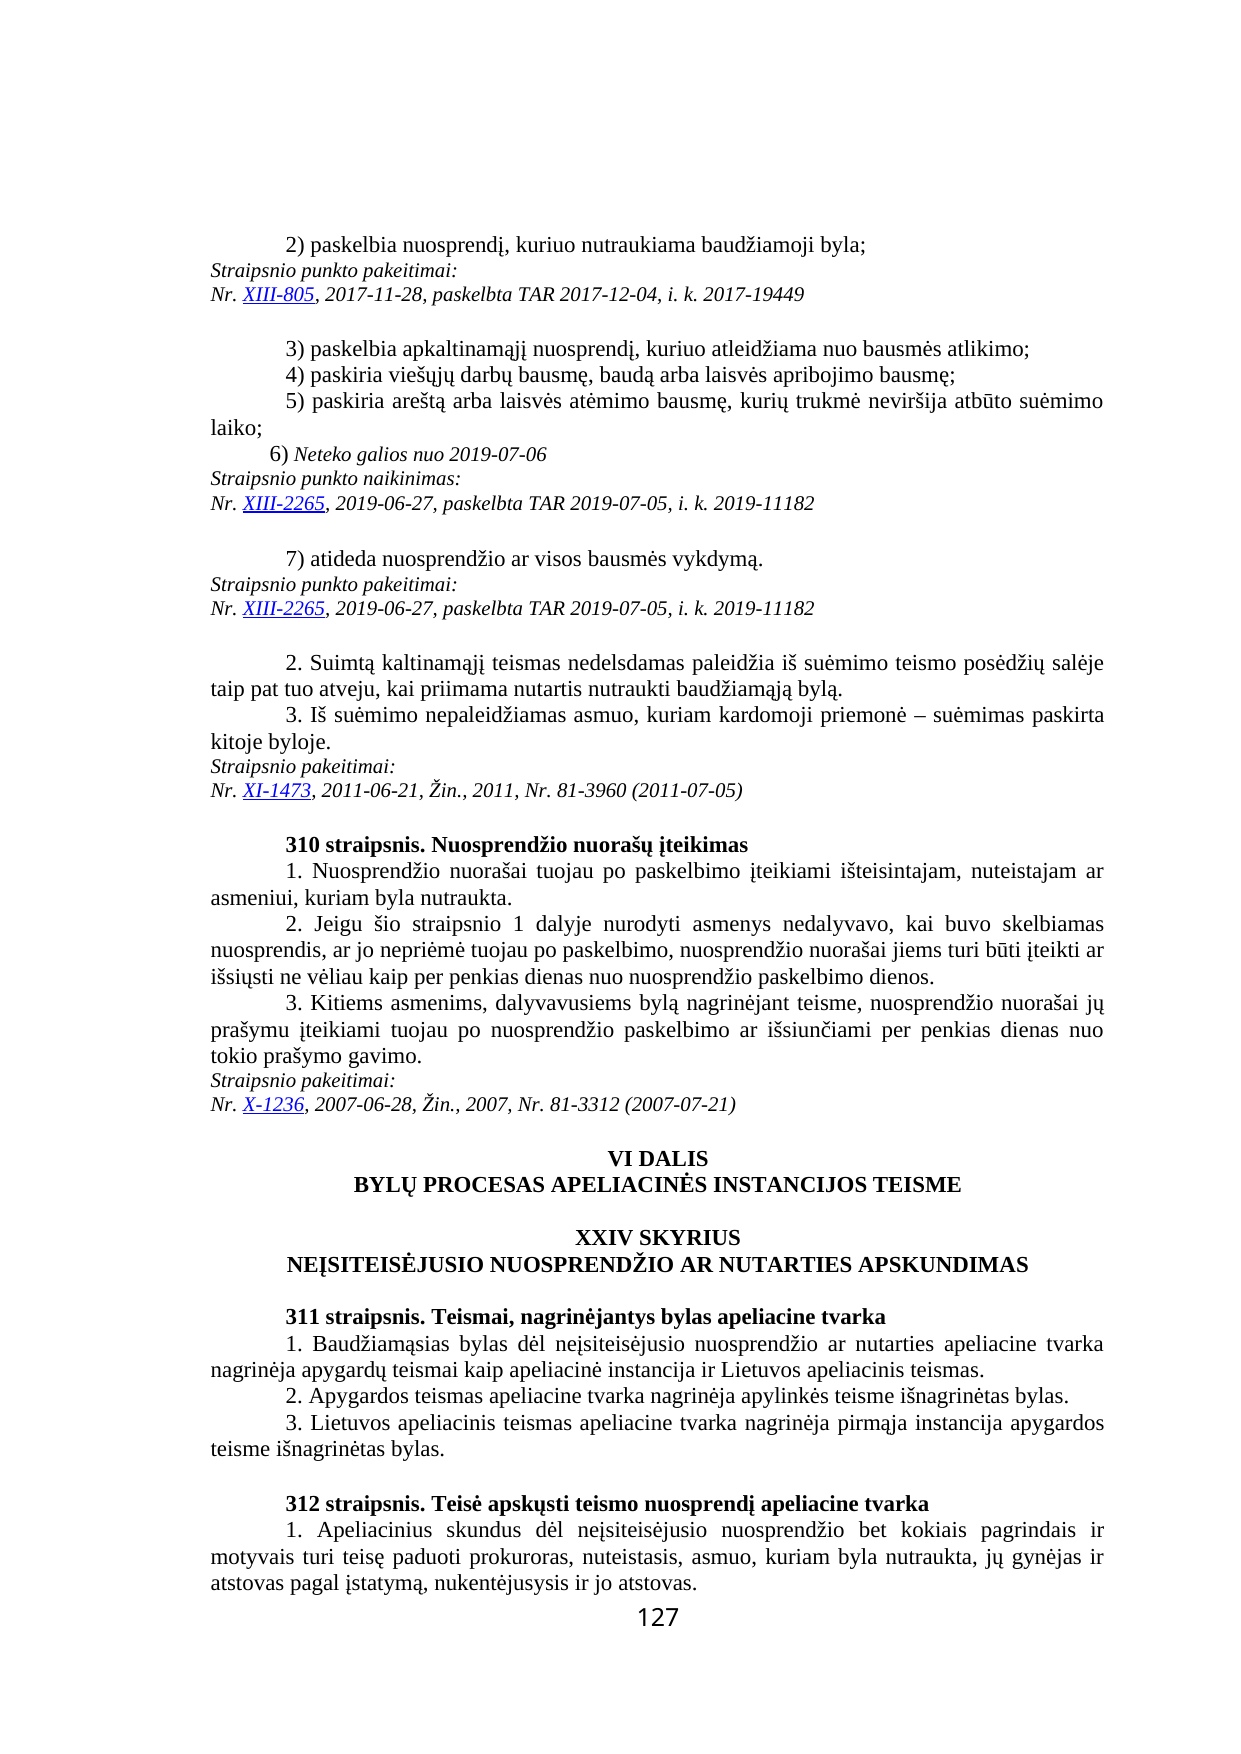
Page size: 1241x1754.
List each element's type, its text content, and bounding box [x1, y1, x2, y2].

text 4) paskiria viešųjų darbų bausmę, baudą arba laisvės apribojimo bausmę; [210, 361, 1105, 387]
text 3. Lietuvos apeliacinis teismas apeliacine tvarka nagrinėja pirmąja instancija apygardos teisme išnagrinėtas bylas. [210, 1409, 1105, 1461]
text 6) Neteko galios nuo 2019-07-06 [210, 440, 1105, 466]
text Bylų procesas apeliacinės instancijos teisme [210, 1172, 1105, 1198]
text 312 straipsnis. Teisė apskųsti teismo nuosprendį apeliacine tvarka [210, 1490, 1105, 1517]
text 2) paskelbia nuosprendį, kuriuo nutraukiama baudžiamoji byla; [210, 229, 1105, 258]
text 1. Apeliacinius skundus dėl neįsiteisėjusio nuosprendžio bet kokiais pagrindais ir motyvais turi teisę paduoti prokuroras, nuteistasis, asmuo, kuriam byla nutraukta, jų gynėjas ir atstovas pagal įstatymą, nukentėjusysis ir jo atstovas. [210, 1517, 1105, 1596]
text 3) paskelbia apkaltinamąjį nuosprendį, kuriuo atleidžiama nuo bausmės atlikimo; [210, 334, 1105, 361]
text Nr. X-1236, 2007-06-28, Žin., 2007, Nr. 81-3312 (2007-07-21) [210, 1092, 1105, 1116]
text Straipsnio punkto pakeitimai: [210, 572, 1105, 596]
text VI dalis [210, 1145, 1105, 1172]
text Nr. XIII-2265, 2019-06-27, paskelbta TAR 2019-07-05, i. k. 2019-11182 [210, 596, 1105, 620]
text 3. Kitiems asmenims, dalyvavusiems bylą nagrinėjant teisme, nuosprendžio nuorašai jų prašymu įteikiami tuojau po nuosprendžio paskelbimo ar išsiunčiami per penkias dienas nuo tokio prašymo gavimo. [210, 989, 1105, 1068]
text Straipsnio pakeitimai: [210, 1068, 1105, 1092]
text 311 straipsnis. Teismai, nagrinėjantys bylas apeliacine tvarka [210, 1303, 1105, 1330]
text 2. Apygardos teismas apeliacine tvarka nagrinėja apylinkės teisme išnagrinėtas bylas. [210, 1382, 1105, 1409]
text 3. Iš suėmimo nepaleidžiamas asmuo, kuriam kardomoji priemonė – suėmimas paskirta kitoje byloje. [210, 702, 1105, 754]
text 1. Nuosprendžio nuorašai tuojau po paskelbimo įteikiami išteisintajam, nuteistajam ar asmeniui, kuriam byla nutraukta. [210, 857, 1105, 910]
text Nr. XIII-805, 2017-11-28, paskelbta TAR 2017-12-04, i. k. 2017-19449 [210, 282, 1105, 306]
text Straipsnio punkto naikinimas: [210, 466, 1105, 490]
text 2. Jeigu šio straipsnio 1 dalyje nurodyti asmenys nedalyvavo, kai buvo skelbiamas nuosprendis, ar jo nepriėmė tuojau po paskelbimo, nuosprendžio nuorašai jiems turi būti įteikti ar išsiųsti ne vėliau kaip per penkias dienas nuo nuosprendžio paskelbimo dienos. [210, 910, 1105, 989]
text XXIV skyrius [210, 1224, 1105, 1251]
text 5) paskiria areštą arba laisvės atėmimo bausmę, kurių trukmė neviršija atbūto suėmimo laiko; [210, 387, 1105, 440]
text 2. Suimtą kaltinamąjį teismas nedelsdamas paleidžia iš suėmimo teismo posėdžių salėje taip pat tuo atveju, kai priimama nutartis nutraukti baudžiamąją bylą. [210, 649, 1105, 702]
text 310 straipsnis. Nuosprendžio nuorašų įteikimas [210, 831, 1105, 857]
text Neįsiteisėjusio nuosprendžio ar nutarties apskundimas [210, 1251, 1105, 1277]
text Nr. XI-1473, 2011-06-21, Žin., 2011, Nr. 81-3960 (2011-07-05) [210, 778, 1105, 802]
text 1. Baudžiamąsias bylas dėl neįsiteisėjusio nuosprendžio ar nutarties apeliacine tvarka nagrinėja apygardų teismai kaip apeliacinė instancija ir Lietuvos apeliacinis teismas. [210, 1330, 1105, 1382]
text Straipsnio punkto pakeitimai: [210, 258, 1105, 282]
text Straipsnio pakeitimai: [210, 754, 1105, 778]
text Nr. XIII-2265, 2019-06-27, paskelbta TAR 2019-07-05, i. k. 2019-11182 [210, 490, 1105, 514]
text 7) atideda nuosprendžio ar visos bausmės vykdymą. [210, 543, 1105, 572]
